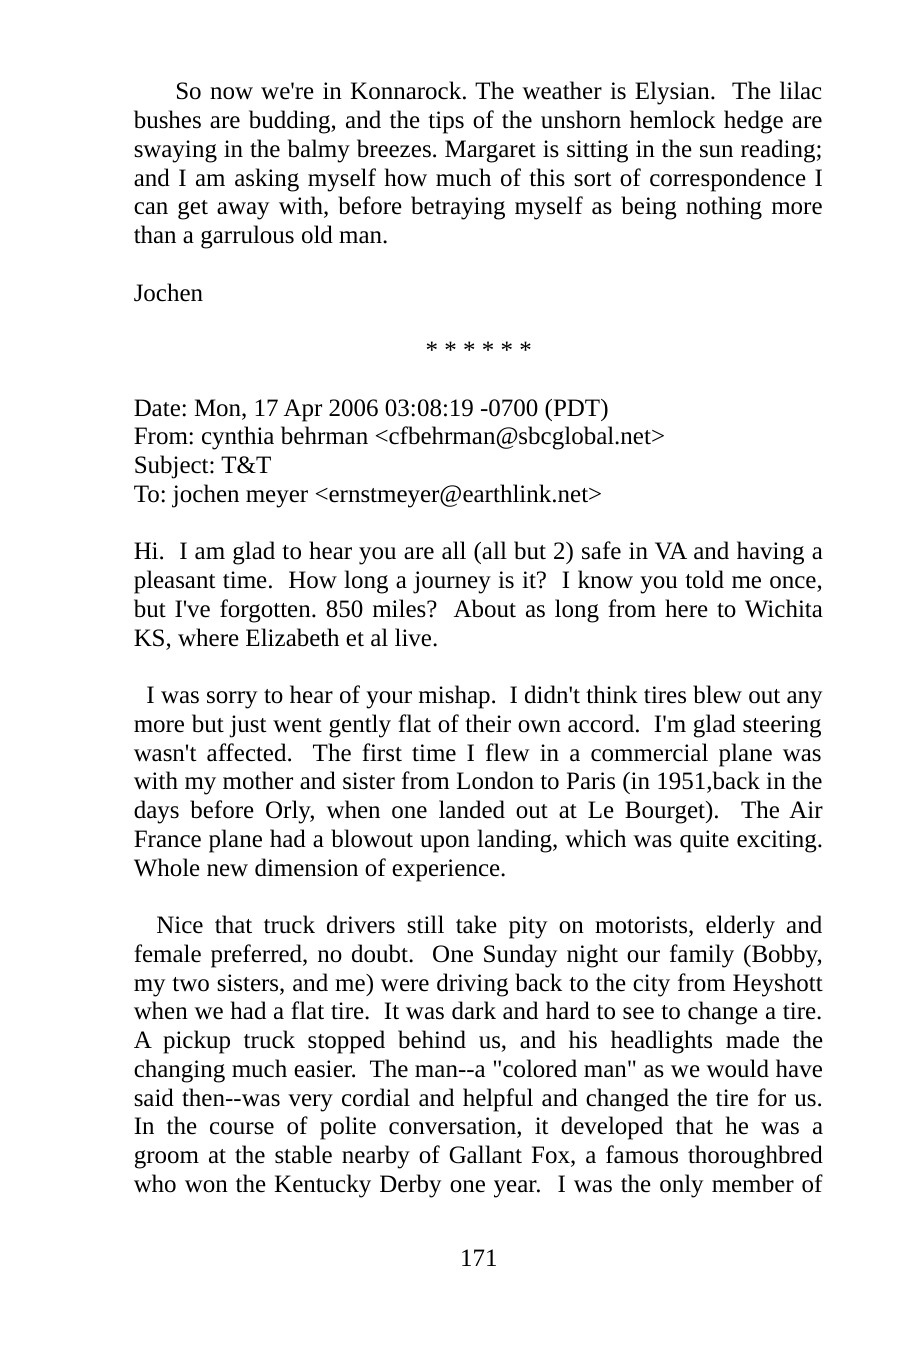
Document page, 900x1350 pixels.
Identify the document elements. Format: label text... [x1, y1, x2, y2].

text Jochen [133, 278, 823, 306]
text From: cynthia behrman <cfbehrman@sbcglobal.net> [133, 421, 823, 450]
text Date: Mon, 17 Apr 2006 03:08:19 -0700 (PDT) [133, 393, 823, 421]
text Nice that truck drivers still take pity on motorists, elderly and female preferred, no doubt. One Sunday night our family (Bobby, my two sisters, and me) were driving back to the city from Heyshott when we had a flat tire. It was dark and hard to see to change a tire. A pickup truck stopped behind us, and his headlights made the changing much easier. The man--a "colored man" as we would have said then--was very cordial and helpful and changed the tire for us. In the course of polite conversation, it developed that he was a groom at the stable nearby of Gallant Fox, a famous thoroughbred who won the Kentucky Derby one year. I was the only member of [133, 910, 823, 1198]
text To: jochen meyer <ernstmeyer@earthlink.net> [133, 479, 823, 508]
text * * * * * * [133, 335, 823, 364]
text I was sorry to hear of your mishap. I didn't think tires blew out any more but just went gently flat of their own accord. I'm glad steering wasn't affected. The first time I flew in a commercial plane was with my mother and sister from London to Paris (in 1951,back in the days before Orly, when one landed out at Le Bourget). The Air France plane had a blowout upon landing, which was quite exciting. Whole new dimension of experience. [133, 680, 823, 881]
text So now we're in Konnarock. The weather is Elysian. The lilac bushes are budding, and the tips of the unshorn hemlock hedge are swaying in the balmy breezes. Margaret is sitting in the sun reading; and I am asking myself how much of this sort of correspondence I can get away with, before betraying myself as being nothing more than a garrulous old man. [133, 76, 823, 249]
text Subject: T&T [133, 450, 823, 479]
text Hi. I am glad to hear you are all (all but 2) safe in VA and having a pleasant time. How long a journey is it? I know you told me once, but I've forgotten. 850 miles? About as long from here to Wichita KS, where Elizabeth et al live. [133, 536, 823, 651]
